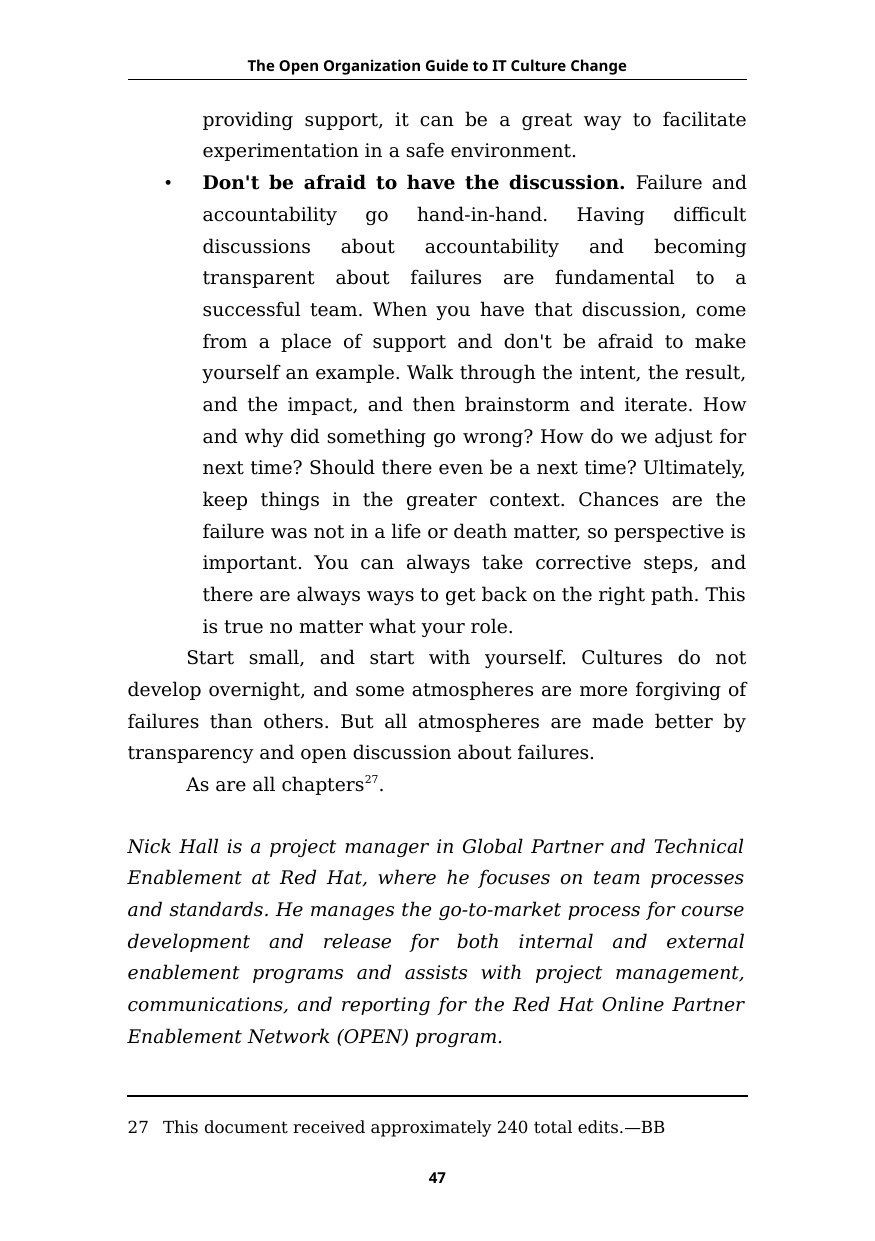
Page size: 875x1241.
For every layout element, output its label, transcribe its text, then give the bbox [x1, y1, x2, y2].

list providing support, it can be a great way to facilitate experimentation in a safe environment. [165, 109, 747, 162]
text As are all chapters. [127, 774, 747, 796]
text Nick Hall is a project manager in Global Partner and Technical Enablement at Red Hat, where he focuses on team processes and standards. He manages the go-to-market process for course development and release for both internal and external enablement programs and assists with project management, communications, and reporting for the Red Hat Online Partner Enablement Network (OPEN) program. [127, 836, 747, 1047]
list Don't be afraid to have the discussion. Failure and accountability go hand-in-hand. Having difficult discussions about accountability and becoming transparent about failures are fundamental to a successful team. When you have that discussion, come from a place of support and don't be afraid to make yourself an example. Walk through the intent, the result, and the impact, and then brainstorm and iterate. How and why did something go wrong? How do we adjust for next time? Should there even be a next time? Ultimately, keep things in the greater context. Chances are the failure was not in a life or death matter, so perspective is important. You can always take corrective steps, and there are always ways to get back on the right path. This is true no matter what your role. [165, 172, 747, 637]
text This document received approximately 240 total edits.—BB [127, 1118, 747, 1138]
text Start small, and start with yourself. Cultures do not develop overnight, and some atmospheres are more forgiving of failures than others. But all atmospheres are made better by transparency and open discussion about failures. [127, 647, 747, 764]
